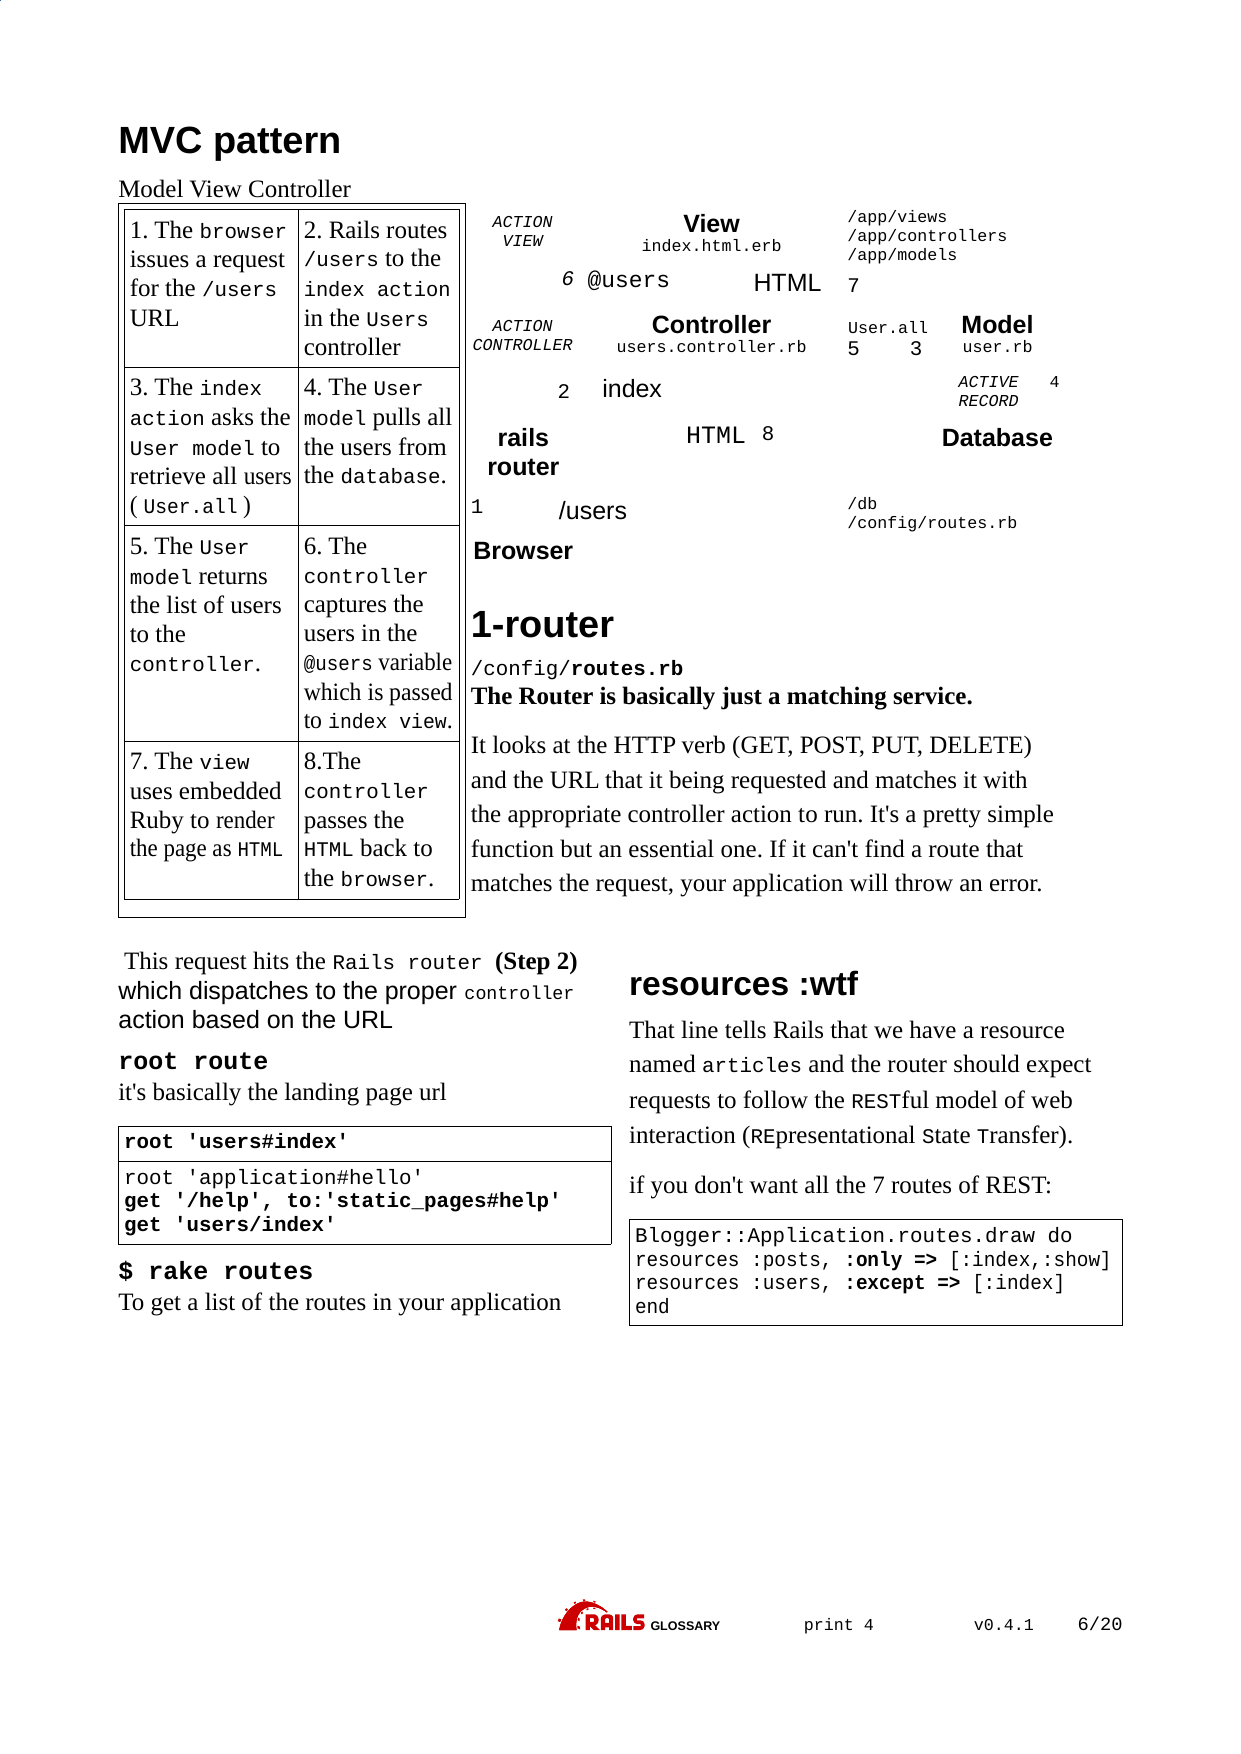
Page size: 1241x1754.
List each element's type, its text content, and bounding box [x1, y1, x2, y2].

table_cell [581, 530, 634, 571]
subtitle root route [118, 1048, 611, 1077]
table_header /app/views /app/controllers /app/models 7 [841, 203, 1060, 304]
table_cell 1 [466, 490, 552, 530]
table_cell [676, 262, 733, 304]
table_cell 8 [756, 417, 934, 490]
table_cell [733, 490, 756, 530]
table_cell [634, 417, 676, 490]
table_header [119, 204, 465, 917]
table_cell Browser [466, 530, 581, 571]
text To get a list of the routes in your application [118, 1287, 611, 1315]
text it's basically the landing page url [118, 1077, 611, 1105]
table_cell @users [581, 262, 676, 304]
table_cell 5. The User model returns the list of users to the controller. [125, 526, 298, 741]
table_cell 1-router /config/routes.rb The Router is basically just a matching service. It looks at the HTTP verb (GET, POST, PUT, DELETE) and the URL that it being requested and matches it with the appropriate controller action to run. It's a pretty simple function but an essential one. If it can't find a route that matches the request, your application will throw an error. [466, 571, 1060, 917]
table_cell index [581, 368, 676, 417]
table_cell [733, 530, 756, 571]
table_cell HTML [733, 262, 841, 304]
table_cell root 'application#hello' get '/help', to:'static_pages#help' get 'users/index' [119, 1162, 611, 1243]
table_header 1. The browser issues a request for the /users URL [125, 210, 298, 367]
table_cell [634, 490, 676, 530]
table_cell [756, 530, 841, 571]
table_cell 6. The controller captures the users in the @users variable which is passed to index view. [299, 526, 459, 741]
table_header root 'users#index' [119, 1127, 611, 1161]
table_cell Model user.rb [935, 304, 1060, 368]
table_cell Database [935, 417, 1060, 490]
table_cell 8.The controller passes the HTML back to the browser. [299, 742, 459, 898]
table_cell 6 [466, 262, 581, 304]
text This request hits the Rails router (Step 2) [118, 946, 611, 976]
table_cell [581, 417, 634, 490]
subtitle $ rake routes [118, 1258, 611, 1287]
table_cell [756, 490, 841, 530]
table_header 2. Rails routes /users to the index action in the Users controller [299, 210, 459, 367]
table_cell ACTION CONTROLLER [466, 304, 581, 368]
subtitle resources :wtf [629, 964, 1122, 1002]
table_cell 2 [552, 368, 581, 417]
table_cell [676, 530, 733, 571]
table_cell 7. The view uses embedded Ruby to render the page as HTML [125, 742, 298, 898]
table_header View index.html.erb [581, 203, 841, 262]
table_cell 4 [1044, 368, 1060, 417]
text which dispatches to the proper controller action based on the URL [118, 976, 611, 1033]
table_cell [466, 368, 552, 417]
table_cell 3. The index action asks the User model to retrieve all users ( User.all ) [125, 368, 298, 525]
text That line tells Rails that we have a resource named articles and the router should expect requests to follow the RESTful model of web interaction (REpresentational State Transfer). [629, 1015, 1122, 1150]
text if you don't want all the 7 routes of REST: [629, 1170, 1122, 1199]
table_cell [634, 530, 676, 571]
text Model View Controller [118, 174, 1122, 203]
subtitle MVC pattern [118, 118, 611, 162]
table_cell 4. The User model pulls all the users from the database. [299, 368, 459, 525]
table_header Blogger::Application.routes.draw do resources :posts, :only => [:index,:show] resources :users, :except => [:index] end [630, 1220, 1122, 1325]
table_cell rails router [466, 417, 581, 490]
table_cell [676, 490, 733, 530]
table_cell /db /config/routes.rb [841, 490, 1060, 571]
table_cell [756, 368, 934, 417]
table_cell HTML [676, 417, 756, 490]
table_cell ACTIVE RECORD [935, 368, 1044, 417]
table_cell [733, 368, 756, 417]
table_cell Controller users.controller.rb [581, 304, 841, 368]
table_cell /users [552, 490, 634, 530]
table_header ACTION VIEW [466, 203, 581, 262]
table_cell User.all 5 3 [841, 304, 934, 368]
table_cell [676, 368, 733, 417]
